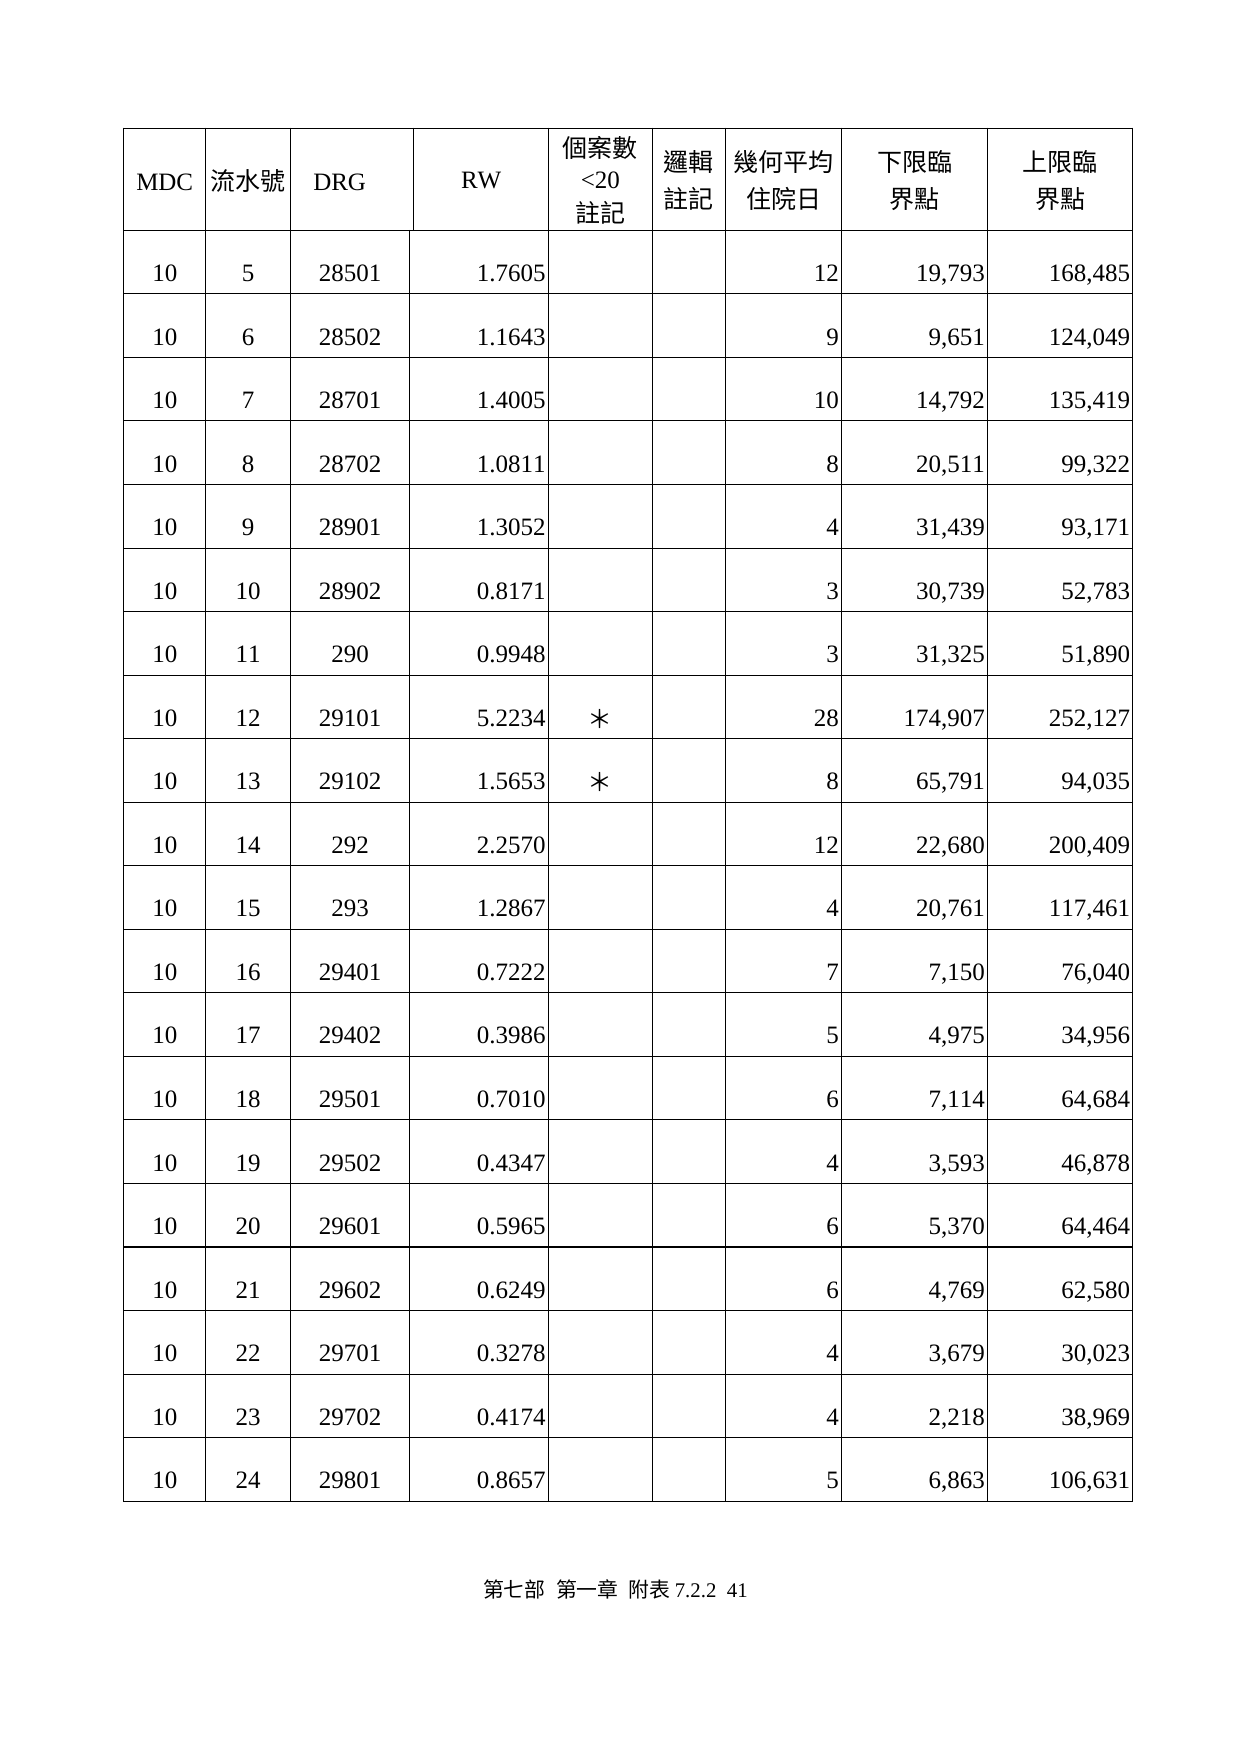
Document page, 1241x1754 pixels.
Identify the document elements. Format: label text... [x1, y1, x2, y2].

table_cell 2,218 [842, 1375, 987, 1437]
table_cell 5,370 [842, 1184, 987, 1246]
table_cell 10 [124, 1438, 205, 1501]
table_cell 1.5653 [410, 739, 548, 802]
table_cell 0.4174 [410, 1375, 548, 1437]
table_header 下限臨 界點 [842, 129, 987, 230]
table_header 邏輯註記 [653, 129, 725, 230]
table_cell 290 [291, 612, 409, 674]
table_cell 5 [726, 993, 841, 1056]
table_cell 124,049 [988, 294, 1132, 357]
table_cell 30,023 [988, 1311, 1132, 1373]
table_cell 4 [726, 1120, 841, 1183]
table_cell 2.2570 [410, 803, 548, 865]
table_cell 28701 [291, 358, 409, 420]
table_cell [653, 930, 725, 992]
table_cell 4 [726, 866, 841, 929]
table_cell [549, 1311, 652, 1373]
table_cell 10 [124, 485, 205, 547]
table_cell 28702 [291, 421, 409, 484]
table_cell [549, 1248, 652, 1310]
table_cell [653, 993, 725, 1056]
table_cell 29801 [291, 1438, 409, 1501]
table_header 上限臨 界點 [988, 129, 1132, 230]
table_cell 9,651 [842, 294, 987, 357]
table_cell 28502 [291, 294, 409, 357]
table_cell 99,322 [988, 421, 1132, 484]
table_cell 6,863 [842, 1438, 987, 1501]
table_cell 1.0811 [410, 421, 548, 484]
table_cell 6 [726, 1248, 841, 1310]
table_cell [653, 1311, 725, 1373]
table_cell 10 [124, 549, 205, 611]
table_cell 20 [206, 1184, 290, 1246]
table_cell [549, 358, 652, 420]
table_header DRG [291, 129, 413, 230]
table_cell 34,956 [988, 993, 1132, 1056]
table_cell [549, 294, 652, 357]
table_cell 3,593 [842, 1120, 987, 1183]
table_cell 5.2234 [410, 676, 548, 738]
table_cell 22,680 [842, 803, 987, 865]
table_cell 0.8657 [410, 1438, 548, 1501]
table_cell 20,511 [842, 421, 987, 484]
table_cell 4,769 [842, 1248, 987, 1310]
table_cell 6 [726, 1184, 841, 1246]
table_cell 64,464 [988, 1184, 1132, 1246]
table_cell [549, 1057, 652, 1119]
table_cell 29501 [291, 1057, 409, 1119]
table_cell 0.3986 [410, 993, 548, 1056]
table_cell 21 [206, 1248, 290, 1310]
table_cell 0.4347 [410, 1120, 548, 1183]
table_cell [549, 485, 652, 547]
table_cell 7 [726, 930, 841, 992]
table_cell [549, 1184, 652, 1246]
table_cell 7 [206, 358, 290, 420]
table_cell 22 [206, 1311, 290, 1373]
table_cell 64,684 [988, 1057, 1132, 1119]
table_cell 1.1643 [410, 294, 548, 357]
table_cell 10 [206, 549, 290, 611]
table_cell [653, 739, 725, 802]
table_cell 10 [124, 739, 205, 802]
table_cell 13 [206, 739, 290, 802]
table_cell 10 [124, 930, 205, 992]
table_cell [653, 1184, 725, 1246]
table_header 幾何平均住院日 [726, 129, 841, 230]
table_cell 4 [726, 1311, 841, 1373]
table_cell 51,890 [988, 612, 1132, 674]
table_header 個案數<20 註記 [549, 129, 652, 230]
table_cell 1.7605 [410, 231, 548, 293]
table_cell 8 [206, 421, 290, 484]
table_cell 1.4005 [410, 358, 548, 420]
table_cell 65,791 [842, 739, 987, 802]
table_cell 10 [124, 294, 205, 357]
table_cell 0.5965 [410, 1184, 548, 1246]
table_cell [653, 676, 725, 738]
table_cell 10 [124, 231, 205, 293]
table_header RW [414, 129, 548, 230]
table_cell [549, 993, 652, 1056]
table_cell [653, 612, 725, 674]
table_cell 46,878 [988, 1120, 1132, 1183]
table_cell 94,035 [988, 739, 1132, 802]
table_cell 31,439 [842, 485, 987, 547]
table_cell 28501 [291, 231, 409, 293]
table_cell [653, 294, 725, 357]
table_cell 10 [124, 358, 205, 420]
table_header 流水號 [206, 129, 290, 230]
table_cell 10 [124, 676, 205, 738]
table_cell 8 [726, 739, 841, 802]
table_cell 135,419 [988, 358, 1132, 420]
table_cell 10 [124, 1120, 205, 1183]
table_cell 1.2867 [410, 866, 548, 929]
table_cell 29402 [291, 993, 409, 1056]
table_cell [549, 231, 652, 293]
table_cell 16 [206, 930, 290, 992]
table_cell 3 [726, 612, 841, 674]
table_cell 168,485 [988, 231, 1132, 293]
table_cell 17 [206, 993, 290, 1056]
table_cell [653, 549, 725, 611]
table_cell 0.7010 [410, 1057, 548, 1119]
table_cell 6 [726, 1057, 841, 1119]
table_cell [549, 803, 652, 865]
table_cell 12 [726, 231, 841, 293]
table_cell [653, 803, 725, 865]
table_cell 10 [124, 612, 205, 674]
table_cell 12 [206, 676, 290, 738]
table_cell [653, 1120, 725, 1183]
table_cell 292 [291, 803, 409, 865]
table_cell 6 [206, 294, 290, 357]
table_cell [549, 866, 652, 929]
table_cell ＊ [549, 676, 652, 738]
table_cell 31,325 [842, 612, 987, 674]
table_cell 117,461 [988, 866, 1132, 929]
table_cell [653, 421, 725, 484]
table_cell 10 [124, 1057, 205, 1119]
table_header MDC [124, 129, 205, 230]
table_cell 29702 [291, 1375, 409, 1437]
table_cell 19,793 [842, 231, 987, 293]
table_cell 8 [726, 421, 841, 484]
table_cell 0.3278 [410, 1311, 548, 1373]
table_cell [653, 231, 725, 293]
table_cell 1.3052 [410, 485, 548, 547]
table_cell 29601 [291, 1184, 409, 1246]
table_cell 10 [726, 358, 841, 420]
table_cell 10 [124, 1248, 205, 1310]
table_cell 0.9948 [410, 612, 548, 674]
table_cell 10 [124, 1184, 205, 1246]
table_cell 4,975 [842, 993, 987, 1056]
table_cell [549, 1375, 652, 1437]
table_cell [549, 612, 652, 674]
table_cell 0.7222 [410, 930, 548, 992]
table_cell [549, 421, 652, 484]
table_cell [653, 1438, 725, 1501]
table_cell 5 [206, 231, 290, 293]
table_cell 29101 [291, 676, 409, 738]
table_cell 10 [124, 803, 205, 865]
table_cell 19 [206, 1120, 290, 1183]
table_cell 7,114 [842, 1057, 987, 1119]
table_cell 3 [726, 549, 841, 611]
table_cell 4 [726, 1375, 841, 1437]
table_cell 106,631 [988, 1438, 1132, 1501]
table_cell 10 [124, 1375, 205, 1437]
table_cell 38,969 [988, 1375, 1132, 1437]
table_cell [653, 358, 725, 420]
table_cell 12 [726, 803, 841, 865]
table_cell 3,679 [842, 1311, 987, 1373]
table_cell 24 [206, 1438, 290, 1501]
table_cell 0.8171 [410, 549, 548, 611]
table_cell [653, 866, 725, 929]
table_cell 293 [291, 866, 409, 929]
table_cell [549, 1120, 652, 1183]
table_cell 9 [206, 485, 290, 547]
table_cell ＊ [549, 739, 652, 802]
table_cell 174,907 [842, 676, 987, 738]
table_cell 62,580 [988, 1248, 1132, 1310]
table_cell 93,171 [988, 485, 1132, 547]
table_cell 29401 [291, 930, 409, 992]
table_cell 4 [726, 485, 841, 547]
table_cell 7,150 [842, 930, 987, 992]
table_cell [549, 1438, 652, 1501]
table_cell 52,783 [988, 549, 1132, 611]
table_cell 11 [206, 612, 290, 674]
table_cell 18 [206, 1057, 290, 1119]
table_cell 0.6249 [410, 1248, 548, 1310]
table_cell 14,792 [842, 358, 987, 420]
table_cell 10 [124, 421, 205, 484]
table_cell 5 [726, 1438, 841, 1501]
table_cell 76,040 [988, 930, 1132, 992]
table_cell 28 [726, 676, 841, 738]
table_cell 30,739 [842, 549, 987, 611]
table_cell [653, 1375, 725, 1437]
table_cell [653, 485, 725, 547]
table_cell 10 [124, 1311, 205, 1373]
table_cell 9 [726, 294, 841, 357]
table_cell 29502 [291, 1120, 409, 1183]
table_cell [653, 1057, 725, 1119]
table_cell 23 [206, 1375, 290, 1437]
table_cell 29701 [291, 1311, 409, 1373]
table_cell 10 [124, 993, 205, 1056]
table_cell 29602 [291, 1248, 409, 1310]
table_cell [549, 930, 652, 992]
table_cell 200,409 [988, 803, 1132, 865]
table_cell 14 [206, 803, 290, 865]
table_cell 252,127 [988, 676, 1132, 738]
table_cell 15 [206, 866, 290, 929]
table_cell 28902 [291, 549, 409, 611]
table_cell 20,761 [842, 866, 987, 929]
table_cell 10 [124, 866, 205, 929]
table_cell [653, 1248, 725, 1310]
table_cell [549, 549, 652, 611]
table_cell 29102 [291, 739, 409, 802]
table_cell 28901 [291, 485, 409, 547]
